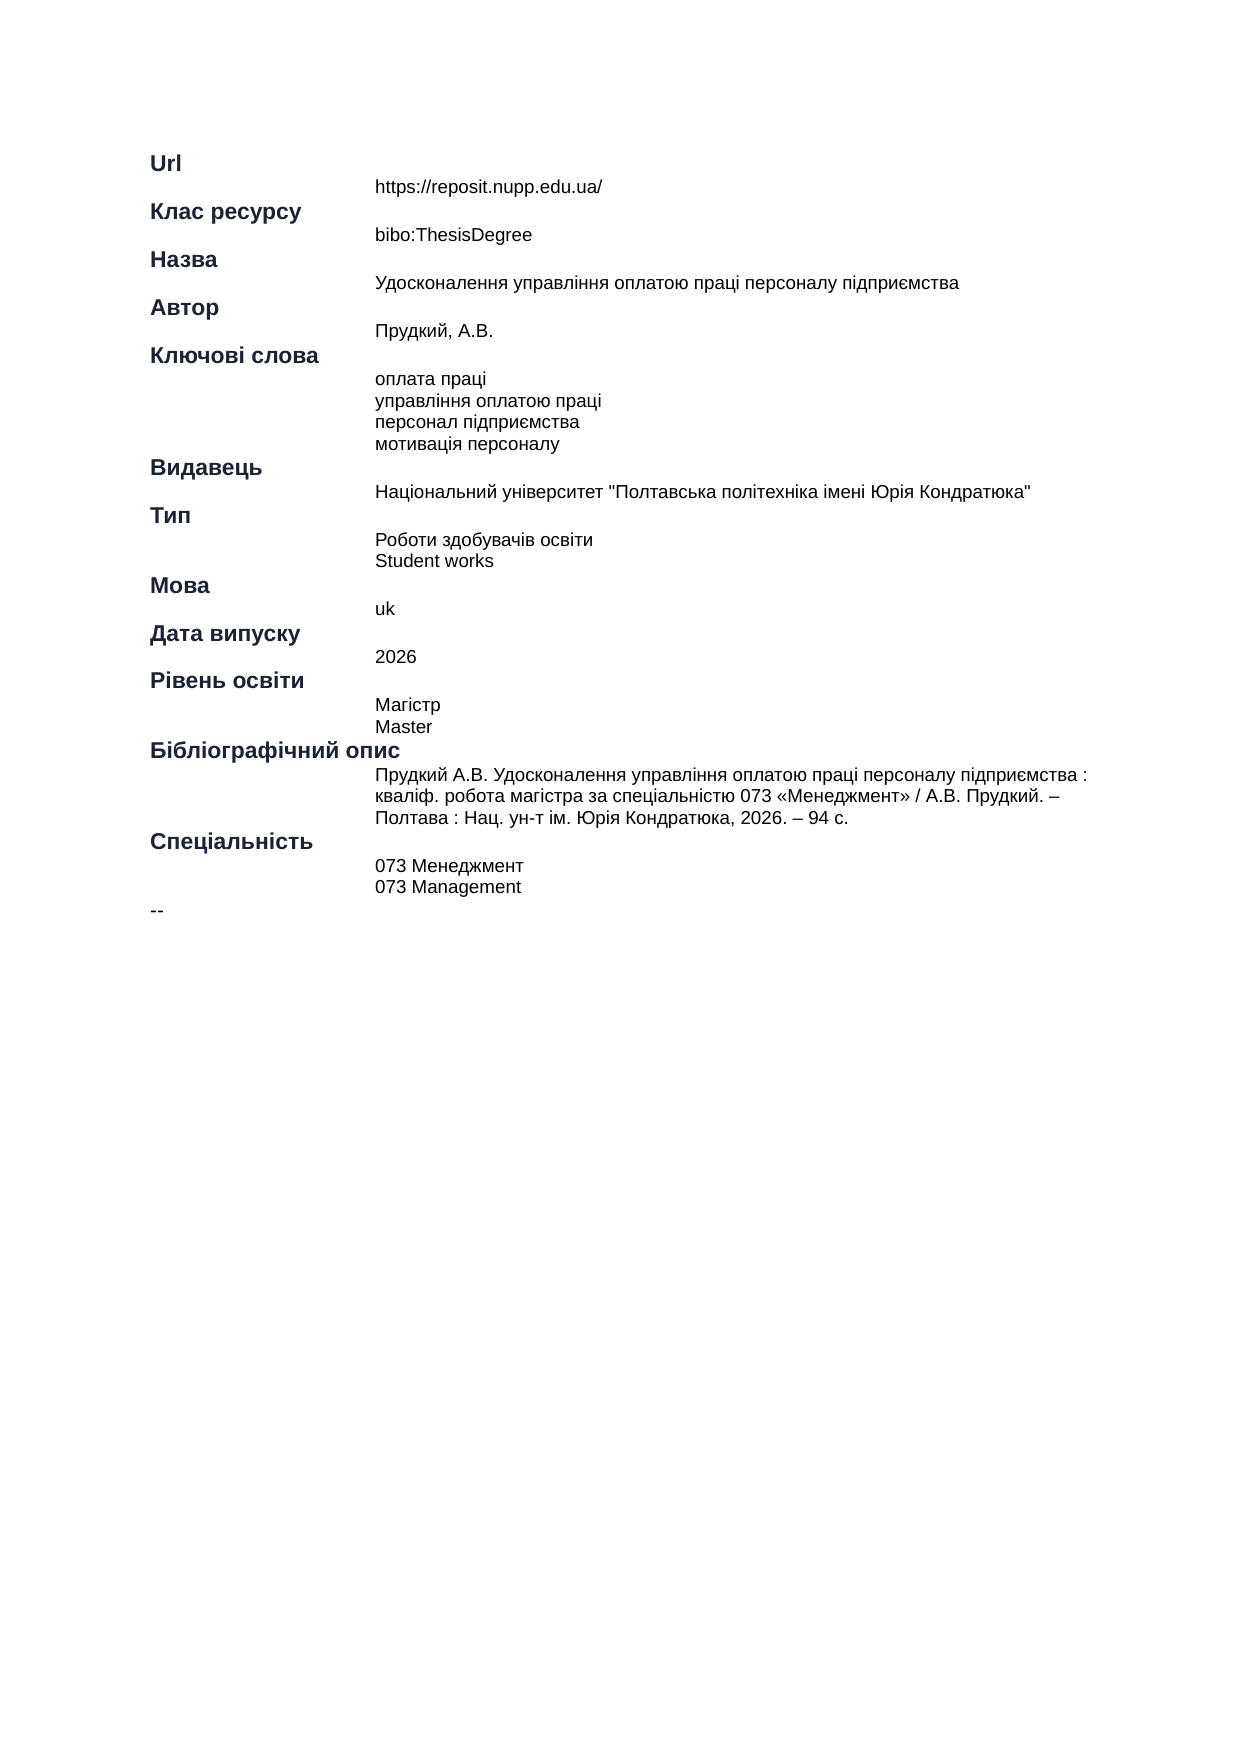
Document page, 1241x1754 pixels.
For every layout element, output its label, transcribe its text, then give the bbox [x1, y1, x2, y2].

text Прудкий, А.В. [375, 320, 1090, 342]
text uk [375, 598, 1090, 619]
text оплата праці [375, 368, 1090, 389]
text Master [375, 715, 1090, 737]
text Спеціальність [150, 828, 1090, 854]
text 2026 [375, 646, 1090, 667]
text 073 Менеджмент [375, 854, 1090, 876]
text Ключові слова [150, 342, 1090, 368]
text Тип [150, 502, 1090, 528]
text Удосконалення управління оплатою праці персоналу підприємства [375, 272, 1090, 294]
text Автор [150, 294, 1090, 320]
text Клас ресурсу [150, 198, 1090, 224]
text https://reposit.nupp.edu.ua/ [375, 176, 1090, 198]
text bibo:ThesisDegree [375, 224, 1090, 246]
text управління оплатою праці [375, 389, 1090, 411]
text Магістр [375, 694, 1090, 715]
text Рівень освіти [150, 667, 1090, 694]
text Прудкий А.В. Удосконалення управління оплатою праці персоналу підприємства : кваліф. робота магістра за спеціальністю 073 «Менеджмент» / А.В. Прудкий. – Полтава : Нац. ун-т ім. Юрія Кондратюка, 2026. – 94 с. [375, 763, 1090, 828]
text мотивація персоналу [375, 433, 1090, 454]
text Бібліографічний опис [150, 737, 1090, 763]
text персонал підприємства [375, 411, 1090, 433]
text Url [150, 150, 1090, 176]
text Видавець [150, 454, 1090, 481]
text Роботи здобувачів освіти [375, 528, 1090, 550]
text Назва [150, 246, 1090, 272]
text -- [150, 897, 1090, 921]
text Student works [375, 550, 1090, 572]
text Дата випуску [150, 619, 1090, 646]
text Мова [150, 572, 1090, 598]
text 073 Management [375, 876, 1090, 897]
text Національний університет "Полтавська політехніка імені Юрія Кондратюка" [375, 481, 1090, 502]
